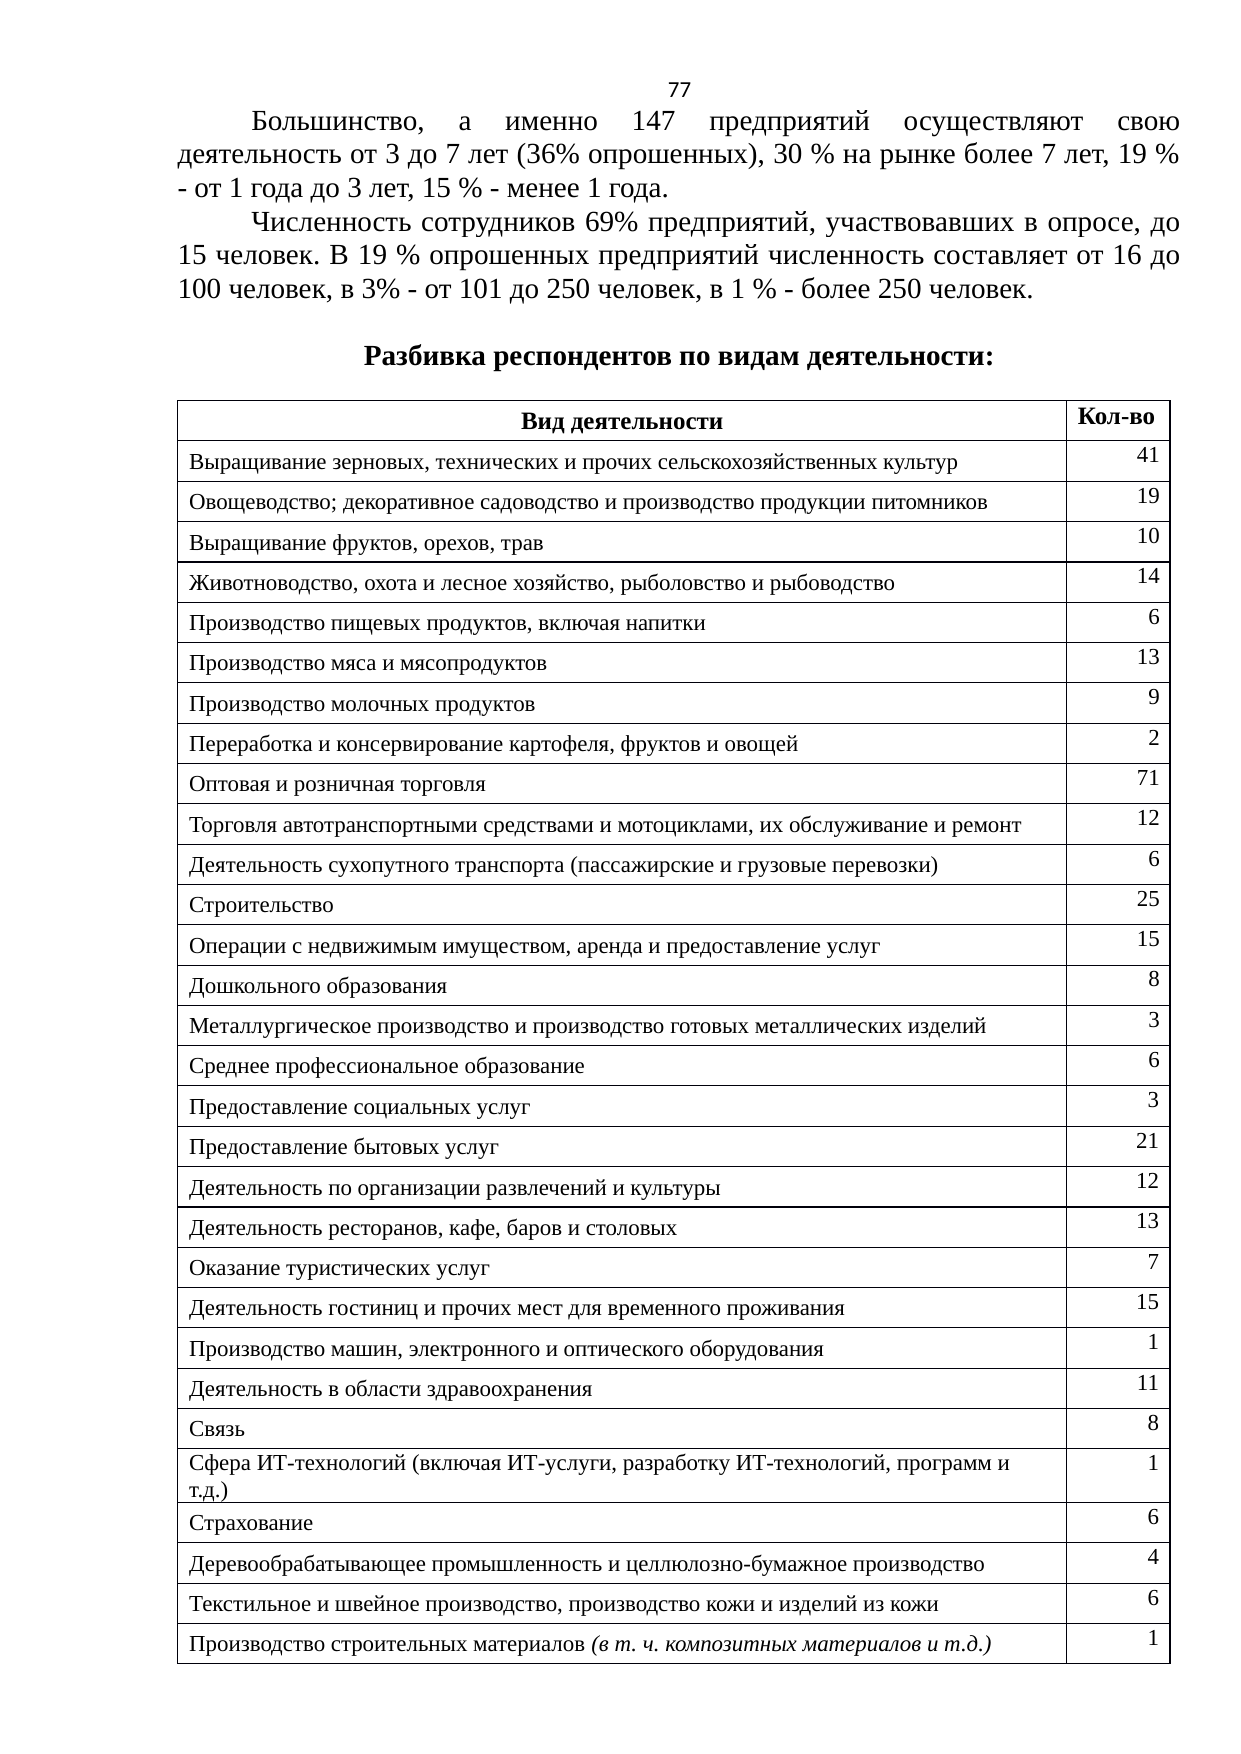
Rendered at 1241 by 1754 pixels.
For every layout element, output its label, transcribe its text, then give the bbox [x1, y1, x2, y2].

table_cell 8 [1067, 1409, 1169, 1448]
table_cell 6 [1067, 845, 1169, 884]
text Численность сотрудников 69% предприятий, участвовавших в опросе, до 15 человек. В 19 % опрошенных предприятий численность составляет от 16 до 100 человек, в 3% - от 101 до 250 человек, в 1 % - более 250 человек. [177, 204, 1181, 304]
table_cell Текстильное и швейное производство, производство кожи и изделий из кожи [178, 1584, 1066, 1623]
table_cell Производство пищевых продуктов, включая напитки [178, 603, 1066, 642]
table_cell 2 [1067, 724, 1169, 763]
table_cell Предоставление бытовых услуг [178, 1127, 1066, 1166]
table_cell 6 [1067, 603, 1169, 642]
table_cell 9 [1067, 683, 1169, 723]
table_cell 3 [1067, 1086, 1169, 1126]
table_cell Связь [178, 1409, 1066, 1448]
table_cell Овощеводство; декоративное садоводство и производство продукции питомников [178, 482, 1066, 521]
table_cell Деятельность в области здравоохранения [178, 1369, 1066, 1408]
table_cell Металлургическое производство и производство готовых металлических изделий [178, 1006, 1066, 1045]
table_cell 3 [1067, 1006, 1169, 1045]
table_cell 19 [1067, 482, 1169, 521]
table_cell Сфера ИТ-технологий (включая ИТ-услуги, разработку ИТ-технологий, программ и т.д.) [178, 1449, 1066, 1502]
table_header Вид деятельности [178, 401, 1066, 440]
table_cell Выращивание фруктов, орехов, трав [178, 522, 1066, 561]
table_cell Торговля автотранспортными средствами и мотоциклами, их обслуживание и ремонт [178, 804, 1066, 843]
table_cell 6 [1067, 1503, 1169, 1542]
table_cell 41 [1067, 441, 1169, 481]
table_cell 14 [1067, 563, 1169, 602]
table_cell 71 [1067, 764, 1169, 803]
table_cell Выращивание зерновых, технических и прочих сельскохозяйственных культур [178, 441, 1066, 481]
table_cell 7 [1067, 1248, 1169, 1287]
table_cell Среднее профессиональное образование [178, 1046, 1066, 1085]
table_cell 1 [1067, 1328, 1169, 1368]
table_cell 4 [1067, 1543, 1169, 1583]
table_cell Операции с недвижимым имуществом, аренда и предоставление услуг [178, 925, 1066, 964]
table_cell 21 [1067, 1127, 1169, 1166]
text Большинство, а именно 147 предприятий осуществляют свою деятельность от 3 до 7 лет (36% опрошенных), 30 % на рынке более 7 лет, 19 % - от 1 года до 3 лет, 15 % - менее 1 года. [177, 103, 1181, 204]
table_cell Производство мяса и мясопродуктов [178, 643, 1066, 682]
table_cell Оптовая и розничная торговля [178, 764, 1066, 803]
table_cell 6 [1067, 1046, 1169, 1085]
table_cell Переработка и консервирование картофеля, фруктов и овощей [178, 724, 1066, 763]
table_cell Страхование [178, 1503, 1066, 1542]
table_cell 13 [1067, 1208, 1169, 1247]
table_cell Деревообрабатывающее промышленность и целлюлозно-бумажное производство [178, 1543, 1066, 1583]
table_cell 15 [1067, 1288, 1169, 1327]
table_cell 25 [1067, 885, 1169, 924]
table_cell 10 [1067, 522, 1169, 561]
table_cell Оказание туристических услуг [178, 1248, 1066, 1287]
table_cell 1 [1067, 1624, 1169, 1663]
table_cell Деятельность ресторанов, кафе, баров и столовых [178, 1208, 1066, 1247]
table_header Кол-во [1067, 401, 1169, 440]
text Разбивка респондентов по видам деятельности: [177, 338, 1181, 371]
table_cell Производство машин, электронного и оптического оборудования [178, 1328, 1066, 1368]
table_cell 12 [1067, 804, 1169, 843]
table_cell Производство молочных продуктов [178, 683, 1066, 723]
table_cell Дошкольного образования [178, 966, 1066, 1005]
table_cell Деятельность по организации развлечений и культуры [178, 1167, 1066, 1206]
table_cell 6 [1067, 1584, 1169, 1623]
table_cell Предоставление социальных услуг [178, 1086, 1066, 1126]
table_cell Деятельность сухопутного транспорта (пассажирские и грузовые перевозки) [178, 845, 1066, 884]
table_cell 11 [1067, 1369, 1169, 1408]
table_cell 13 [1067, 643, 1169, 682]
table_cell Строительство [178, 885, 1066, 924]
table_cell 12 [1067, 1167, 1169, 1206]
table_cell Животноводство, охота и лесное хозяйство, рыболовство и рыбоводство [178, 563, 1066, 602]
table_cell 8 [1067, 966, 1169, 1005]
table_cell 15 [1067, 925, 1169, 964]
table_cell 1 [1067, 1449, 1169, 1502]
table_cell Деятельность гостиниц и прочих мест для временного проживания [178, 1288, 1066, 1327]
table_cell Производство строительных материалов (в т. ч. композитных материалов и т.д.) [178, 1624, 1066, 1663]
